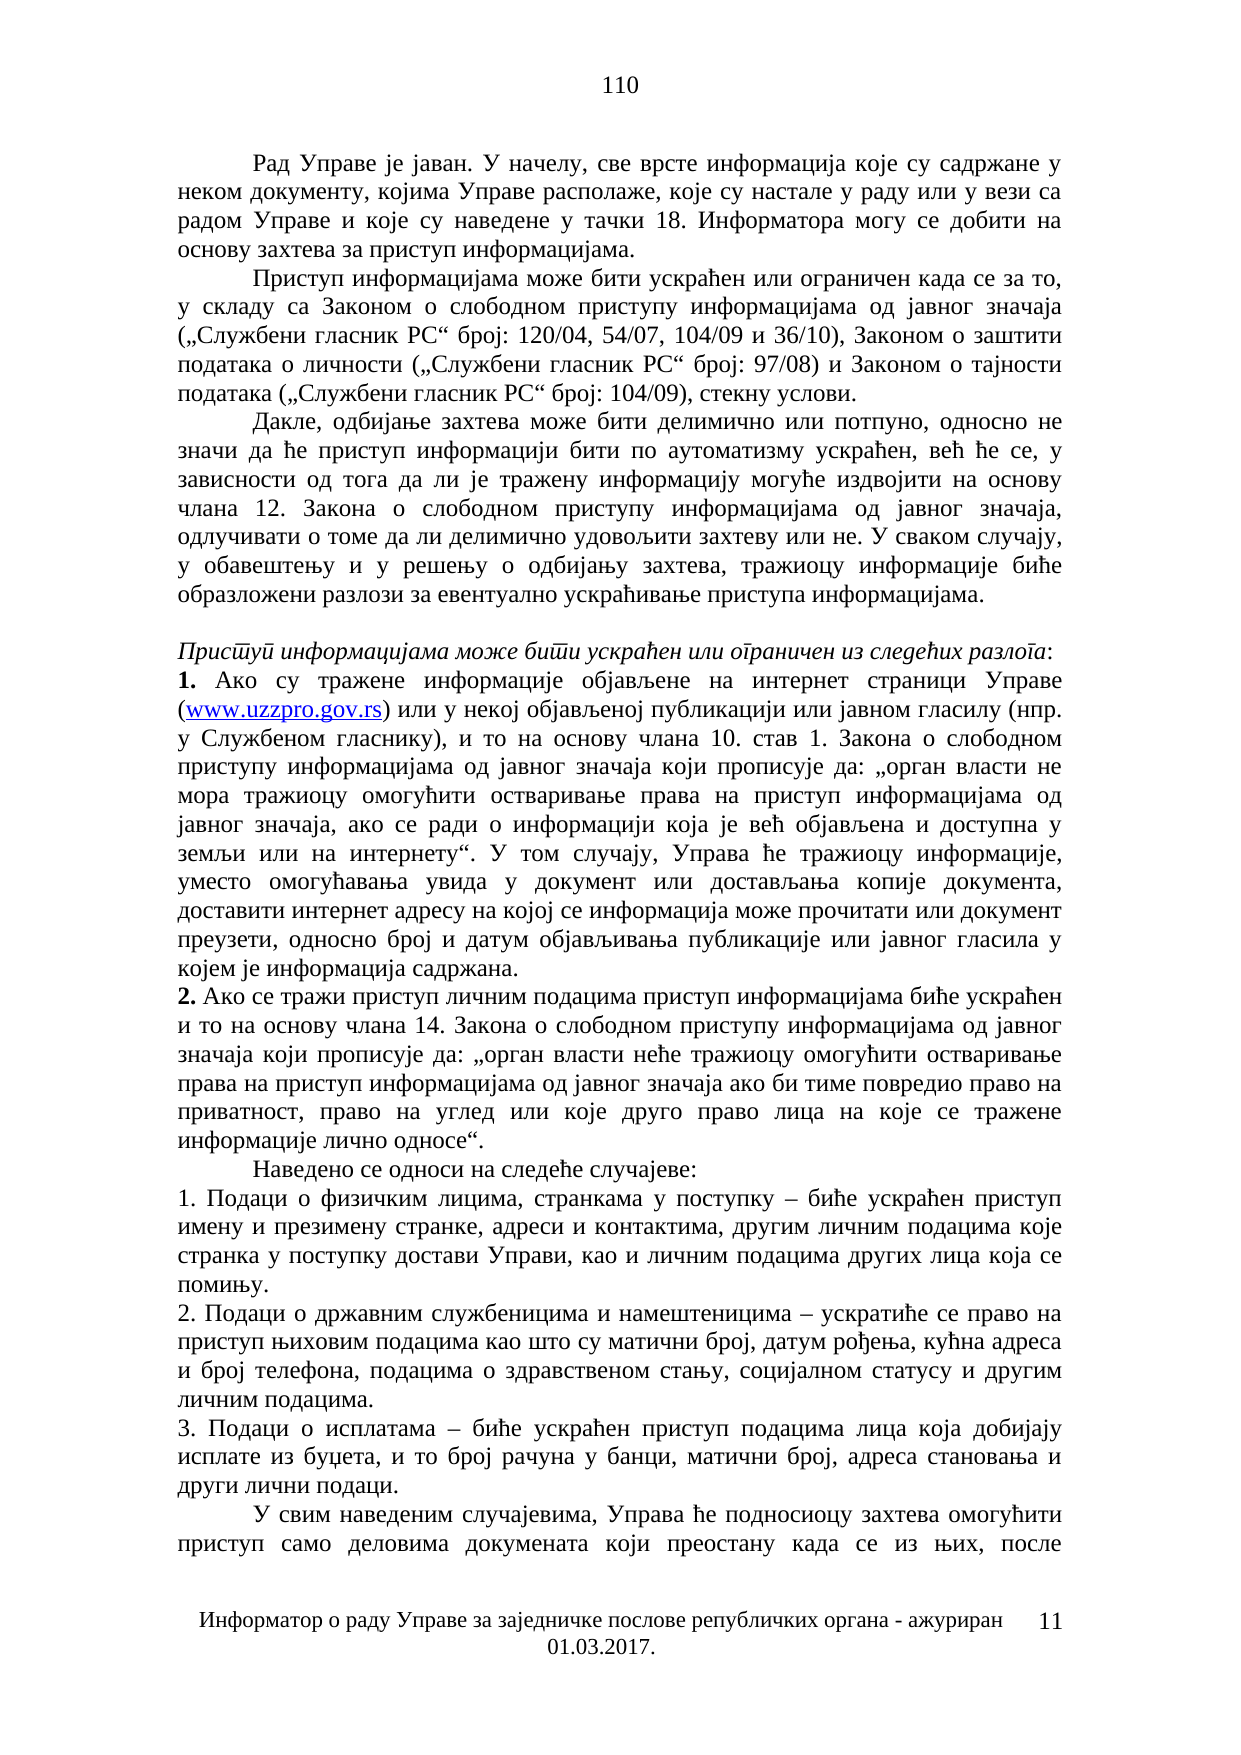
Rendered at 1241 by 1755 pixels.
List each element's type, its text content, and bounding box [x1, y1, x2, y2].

text 3. Подаци о исплатама – биће ускраћен приступ подацима лица која добијају исплате из буџета, и то број рачуна у банци, матични број, адреса становања и други лични подаци. [177, 1413, 1063, 1499]
text У свим наведеним случајевима, Управа ће подносиоцу захтева омогућити приступ само деловима докумената који преостану када се из њих, после [177, 1499, 1063, 1556]
text 1. Подаци о физичким лицима, странкама у поступку – биће ускраћен приступ имену и презимену странке, адреси и контактима, другим личним подацима које странка у поступку достави Управи, као и личним подацима других лица која се помињу. [177, 1183, 1063, 1298]
text 2. Подаци о државним службеницима и намештеницима – ускратиће се право на приступ њиховим подацима као што су матични број, датум рођења, кућна адреса и број телефона, подацима о здравственом стању, социјалном статусу и другим личним подацима. [177, 1298, 1063, 1413]
text Наведено се односи на следеће случајеве: [177, 1154, 1063, 1183]
text Приступ информацијама може бити ускраћен или ограничен из следећих разлога: [177, 636, 1063, 665]
text 1. Ако су тражене информације објављене на интернет страници Управе (www.uzzpro.gov.rs) или у некој објављеној публикацији или јавном гласилу (нпр. у Службеном гласнику), и то на основу члана 10. став 1. Закона о слободном приступу информацијама од јавног значаја који прописује да: „орган власти не мора тражиоцу омогућити остваривање права на приступ информацијама од јавног значаја, ако се ради о информацији која је већ објављена и доступна у земљи или на интернету“. У том случају, Управа ће тражиоцу информације, уместо омогућавања увида у документ или достављања копије документа, доставити интернет адресу на којој се информација може прочитати или документ преузети, односно број и датум објављивања публикације или јавног гласила у којем је информација садржана. [177, 665, 1063, 981]
text Дакле, одбијање захтева може бити делимично или потпуно, односно не значи да ће приступ информацији бити по аутоматизму ускраћен, већ ће се, у зависности од тога да ли је тражену информацију могуће издвојити на основу члана 12. Закона о слободном приступу информацијама од јавног значаја, одлучивати о томе да ли делимично удовољити захтеву или не. У сваком случају, у обавештењу и у решењу о одбијању захтева, тражиоцу информације биће образложени разлози за евентуално ускраћивање приступа информацијама. [177, 406, 1063, 608]
text Рад Управе је јаван. У начелу, све врсте информација које су садржане у неком документу, којима Управе располаже, које су настале у раду или у вези са радом Управе и које су наведене у тачки 18. Информатора могу се добити на основу захтева за приступ информацијама. [177, 148, 1063, 263]
text 2. Ако се тражи приступ личним подацима приступ информацијама биће ускраћен и то на основу члана 14. Закона о слободном приступу информацијама од јавног значаја који прописује да: „орган власти неће тражиоцу омогућити остваривање права на приступ информацијама од јавног значаја ако би тиме повредио право на приватност, право на углед или које друго право лица на које се тражене информације лично односе“. [177, 981, 1063, 1154]
text Приступ информацијама може бити ускраћен или ограничен када се за то, у складу са Законом о слободном приступу информацијама од јавног значаја („Службени гласник РС“ број: 120/04, 54/07, 104/09 и 36/10), Законом о заштити података о личности („Службени гласник РС“ број: 97/08) и Законом о тајности података („Службени гласник РС“ број: 104/09), стекну услови. [177, 263, 1063, 406]
